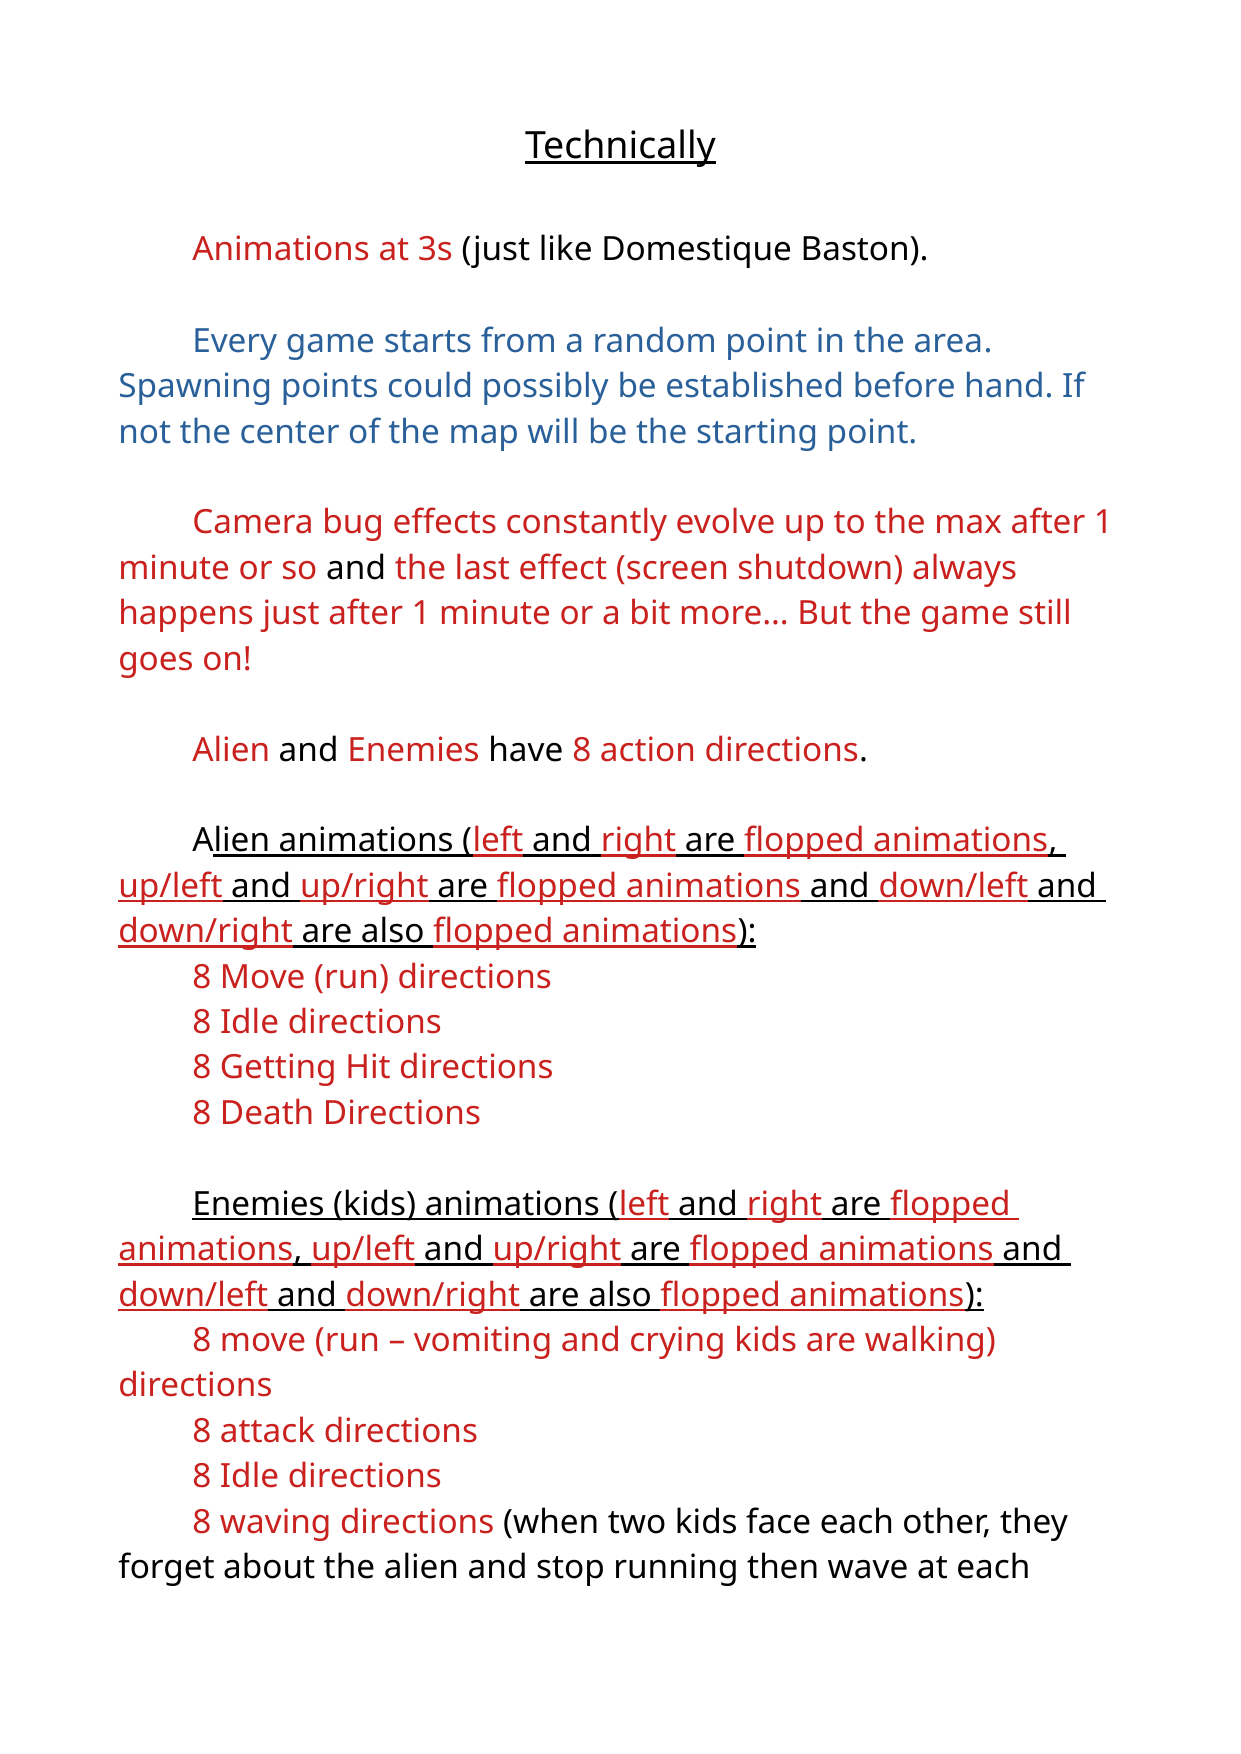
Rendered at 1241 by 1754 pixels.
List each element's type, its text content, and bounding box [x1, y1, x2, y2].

text 8 Idle directions [118, 998, 1122, 1043]
text Animations at 3s (just like Domestique Baston). [118, 220, 1122, 271]
text Enemies (kids) animations (left and right are flopped animations, up/left and up/right are flopped animations and down/left and down/right are also flopped animations): [118, 1179, 1122, 1316]
text 8 Move (run) directions [118, 952, 1122, 998]
text Every game starts from a random point in the area. Spawning points could possibly be established before hand. If not the center of the map will be the starting point. [118, 317, 1122, 453]
text 8 attack directions [118, 1407, 1122, 1452]
text Technically [118, 118, 1122, 169]
text 8 move (run – vomiting and crying kids are walking) directions [118, 1316, 1122, 1407]
text 8 Getting Hit directions [118, 1043, 1122, 1089]
text 8 Death Directions [118, 1089, 1122, 1134]
text 8 Idle directions [118, 1452, 1122, 1497]
text Alien animations (left and right are flopped animations, up/left and up/right are flopped animations and down/left and down/right are also flopped animations): [118, 816, 1122, 952]
text Alien and Enemies have 8 action directions. [118, 725, 1122, 771]
text 8 waving directions (when two kids face each other, they forget about the alien and stop running then wave at each [118, 1497, 1122, 1588]
text Camera bug effects constantly evolve up to the max after 1 minute or so and the last effect (screen shutdown) always happens just after 1 minute or a bit more… But the game still goes on! [118, 498, 1122, 680]
